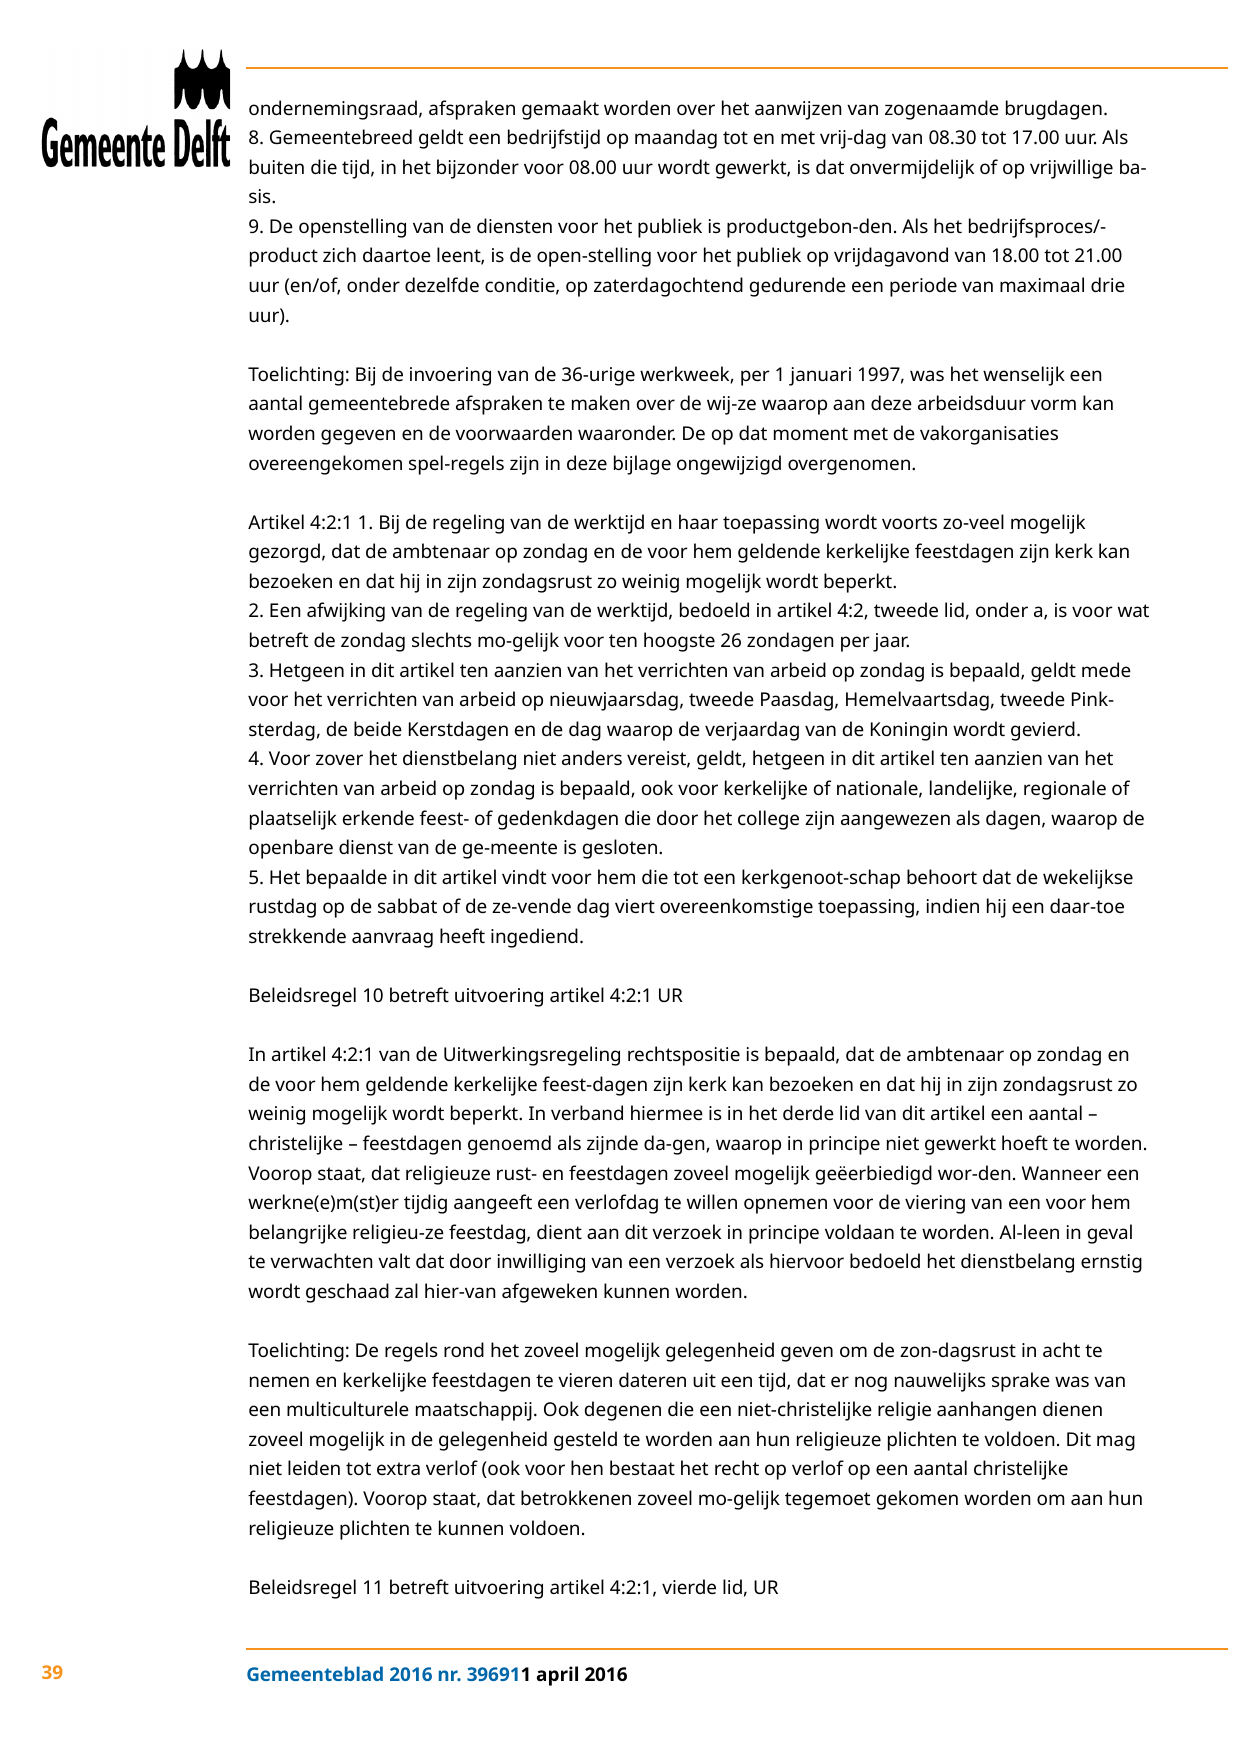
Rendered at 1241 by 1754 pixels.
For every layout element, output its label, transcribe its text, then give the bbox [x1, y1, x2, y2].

text 4. Voor zover het dienstbelang niet anders vereist, geldt, hetgeen in dit artikel ten aanzien van het verrichten van arbeid op zondag is bepaald, ook voor kerkelijke of nationale, landelijke, regionale of plaatselijk erkende feest- of gedenkdagen die door het college zijn aangewezen als dagen, waarop de openbare dienst van de ge-meente is gesloten. [248, 746, 1152, 860]
text 9. De openstelling van de diensten voor het publiek is productgebon-den. Als het bedrijfsproces/-product zich daartoe leent, is de open-stelling voor het publiek op vrijdagavond van 18.00 tot 21.00 uur (en/of, onder dezelfde conditie, op zaterdagochtend gedurende een periode van maximaal drie uur). [248, 213, 1152, 328]
text 8. Gemeentebreed geldt een bedrijfstijd op maandag tot en met vrij-dag van 08.30 tot 17.00 uur. Als buiten die tijd, in het bijzonder voor 08.00 uur wordt gewerkt, is dat onvermijdelijk of op vrijwillige ba-sis. [248, 124, 1152, 209]
text Beleidsregel 10 betreft uitvoering artikel 4:2:1 UR [248, 982, 1152, 1008]
text 2. Een afwijking van de regeling van de werktijd, bedoeld in artikel 4:2, tweede lid, onder a, is voor wat betreft de zondag slechts mo-gelijk voor ten hoogste 26 zondagen per jaar. [248, 598, 1152, 653]
text ondernemingsraad, afspraken gemaakt worden over het aanwijzen van zogenaamde brugdagen. [248, 95, 1152, 121]
text Artikel 4:2:1 1. Bij de regeling van de werktijd en haar toepassing wordt voorts zo-veel mogelijk gezorgd, dat de ambtenaar op zondag en de voor hem geldende kerkelijke feestdagen zijn kerk kan bezoeken en dat hij in zijn zondagsrust zo weinig mogelijk wordt beperkt. [248, 509, 1152, 594]
picture [41, 47, 231, 172]
text Beleidsregel 11 betreft uitvoering artikel 4:2:1, vierde lid, UR [248, 1574, 1152, 1600]
text 5. Het bepaalde in dit artikel vindt voor hem die tot een kerkgenoot-schap behoort dat de wekelijkse rustdag op de sabbat of de ze-vende dag viert overeenkomstige toepassing, indien hij een daar-toe strekkende aanvraag heeft ingediend. [248, 864, 1152, 949]
text Toelichting: De regels rond het zoveel mogelijk gelegenheid geven om de zon-dagsrust in acht te nemen en kerkelijke feestdagen te vieren dateren uit een tijd, dat er nog nauwelijks sprake was van een multiculturele maatschappij. Ook degenen die een niet-christelijke religie aanhangen dienen zoveel mogelijk in de gelegenheid gesteld te worden aan hun religieuze plichten te voldoen. Dit mag niet leiden tot extra verlof (ook voor hen bestaat het recht op verlof op een aantal christelijke feestdagen). Voorop staat, dat betrokkenen zoveel mo-gelijk tegemoet gekomen worden om aan hun religieuze plichten te kunnen voldoen. [248, 1337, 1152, 1541]
text Toelichting: Bij de invoering van de 36-urige werkweek, per 1 januari 1997, was het wenselijk een aantal gemeentebrede afspraken te maken over de wij-ze waarop aan deze arbeidsduur vorm kan worden gegeven en de voorwaarden waaronder. De op dat moment met de vakorganisaties overeengekomen spel-regels zijn in deze bijlage ongewijzigd overgenomen. [248, 361, 1152, 476]
text In artikel 4:2:1 van de Uitwerkingsregeling rechtspositie is bepaald, dat de ambtenaar op zondag en de voor hem geldende kerkelijke feest-dagen zijn kerk kan bezoeken en dat hij in zijn zondagsrust zo weinig mogelijk wordt beperkt. In verband hiermee is in het derde lid van dit artikel een aantal – christelijke – feestdagen genoemd als zijnde da-gen, waarop in principe niet gewerkt hoeft te worden. Voorop staat, dat religieuze rust- en feestdagen zoveel mogelijk geëerbiedigd wor-den. Wanneer een werkne(e)m(st)er tijdig aangeeft een verlofdag te willen opnemen voor de viering van een voor hem belangrijke religieu-ze feestdag, dient aan dit verzoek in principe voldaan te worden. Al-leen in geval te verwachten valt dat door inwilliging van een verzoek als hiervoor bedoeld het dienstbelang ernstig wordt geschaad zal hier-van afgeweken kunnen worden. [248, 1041, 1152, 1304]
text 3. Hetgeen in dit artikel ten aanzien van het verrichten van arbeid op zondag is bepaald, geldt mede voor het verrichten van arbeid op nieuwjaarsdag, tweede Paasdag, Hemelvaartsdag, tweede Pink-sterdag, de beide Kerstdagen en de dag waarop de verjaardag van de Koningin wordt gevierd. [248, 657, 1152, 742]
